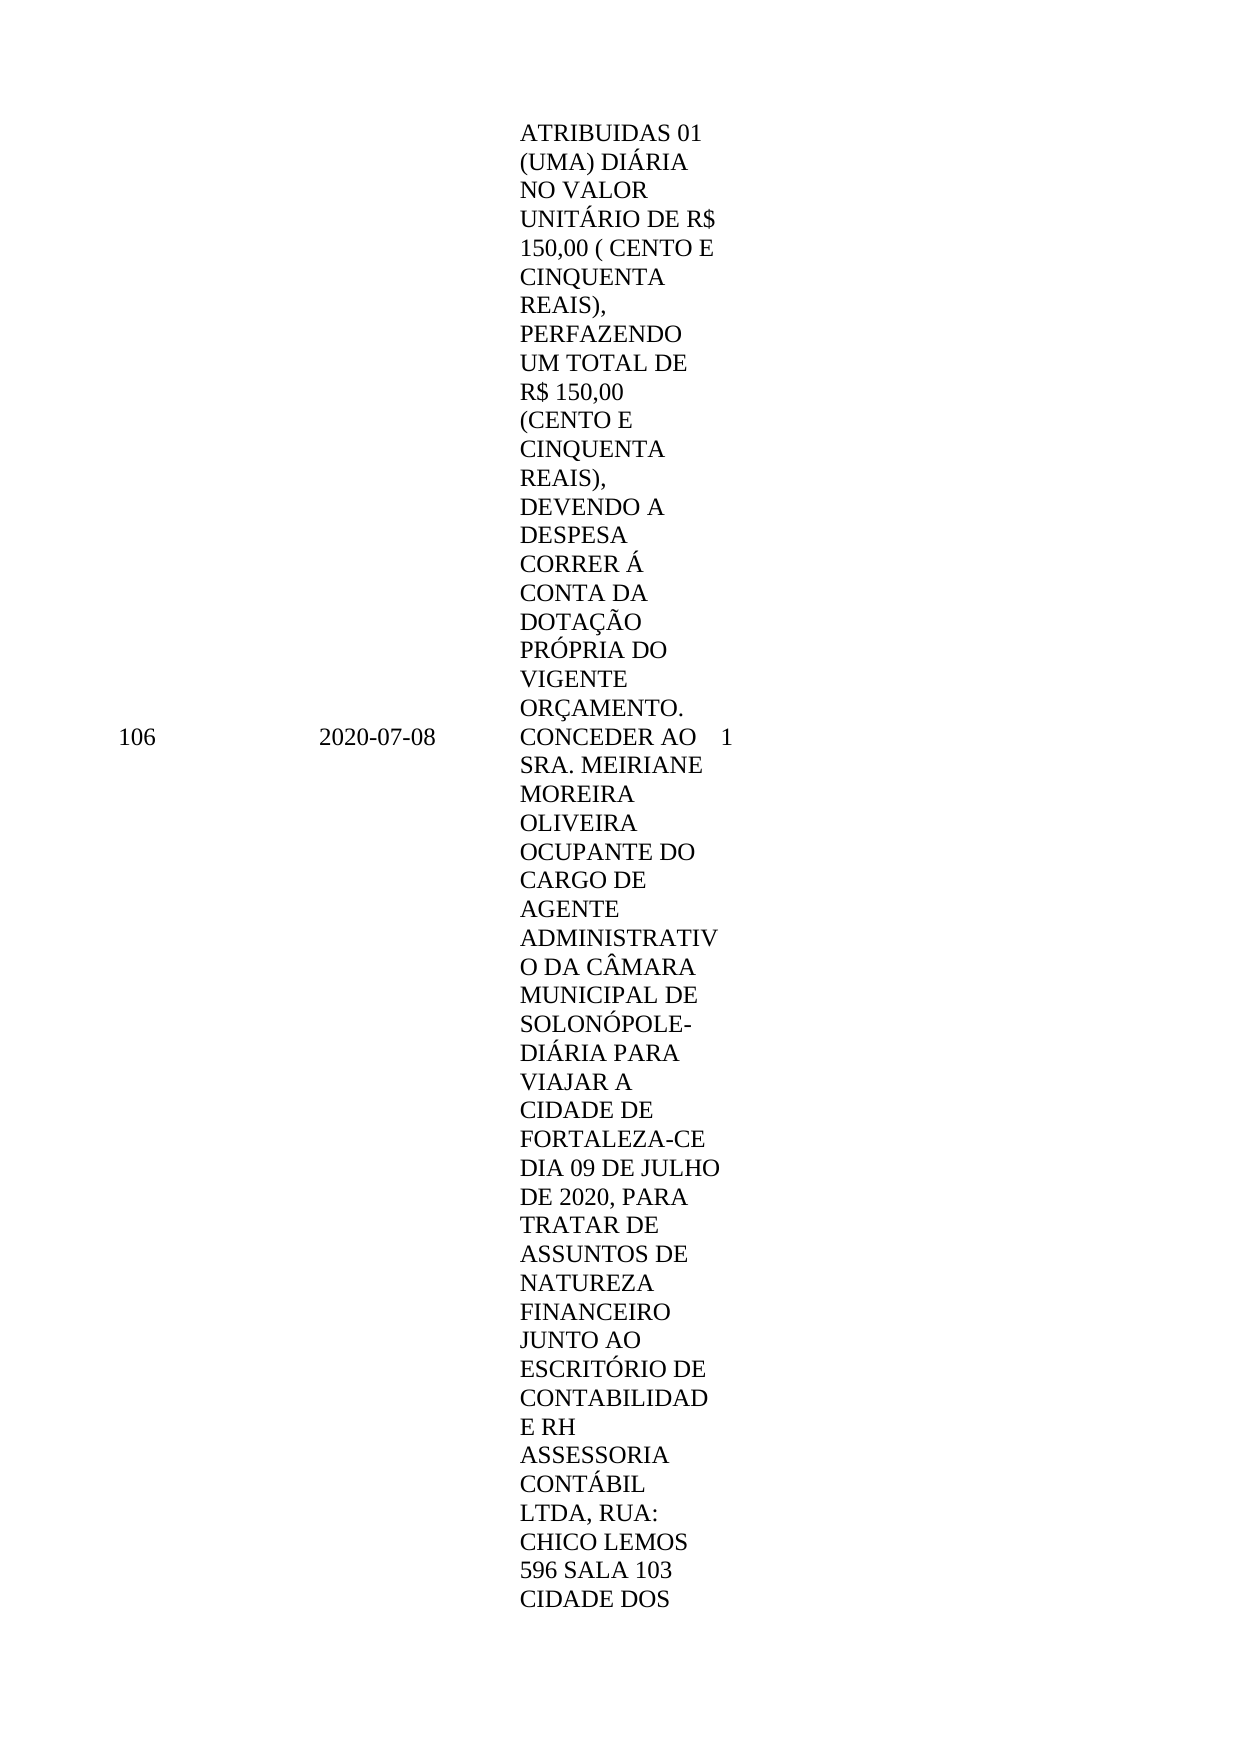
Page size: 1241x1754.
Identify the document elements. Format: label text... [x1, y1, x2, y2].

table_cell [319, 118, 519, 722]
table_cell 2020-07-08 [319, 722, 519, 1613]
table_cell ATRIBUIDAS 01 (UMA) DIÁRIA NO VALOR UNITÁRIO DE R$ 150,00 ( CENTO E CINQUENTA REAIS), PERFAZENDO UM TOTAL DE R$ 150,00 (CENTO E CINQUENTA REAIS), DEVENDO A DESPESA CORRER Á CONTA DA DOTAÇÃO PRÓPRIA DO VIGENTE ORÇAMENTO. [520, 118, 720, 722]
table_cell 106 [118, 722, 319, 1613]
table_cell [921, 118, 1122, 722]
table_cell [118, 118, 319, 722]
table_cell [921, 722, 1122, 1613]
table_cell 1 [720, 722, 921, 1613]
table_cell CONCEDER AO SRA. MEIRIANE MOREIRA OLIVEIRA OCUPANTE DO CARGO DE AGENTE ADMINISTRATIVO DA CÂMARA MUNICIPAL DE SOLONÓPOLE- DIÁRIA PARA VIAJAR A CIDADE DE FORTALEZA-CE DIA 09 DE JULHO DE 2020, PARA TRATAR DE ASSUNTOS DE NATUREZA FINANCEIRO JUNTO AO ESCRITÓRIO DE CONTABILIDADE RH ASSESSORIA CONTÁBIL LTDA, RUA: CHICO LEMOS 596 SALA 103 CIDADE DOS [520, 722, 720, 1613]
table_cell [720, 118, 921, 722]
